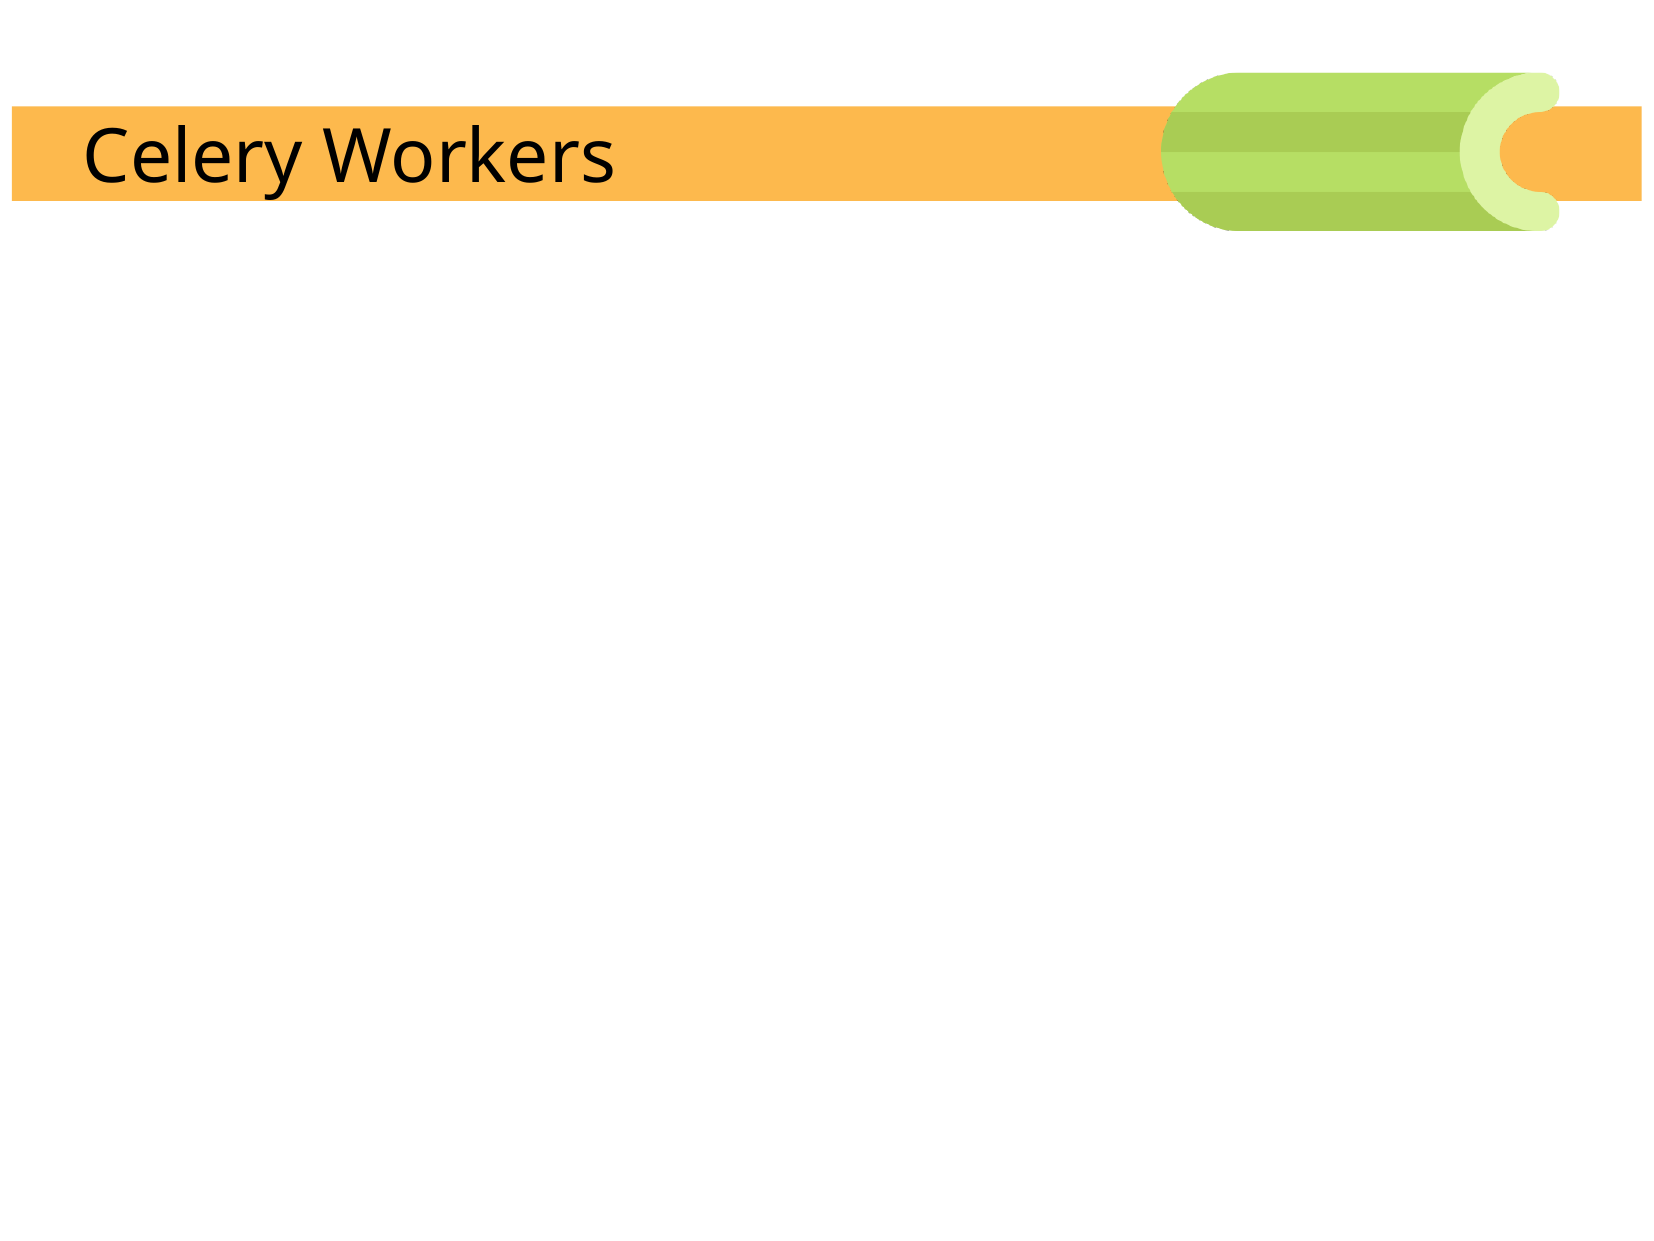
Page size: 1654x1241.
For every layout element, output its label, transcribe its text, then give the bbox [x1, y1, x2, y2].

picture [1160, 0, 1560, 351]
title Celery Workers [82, 94, 1264, 213]
